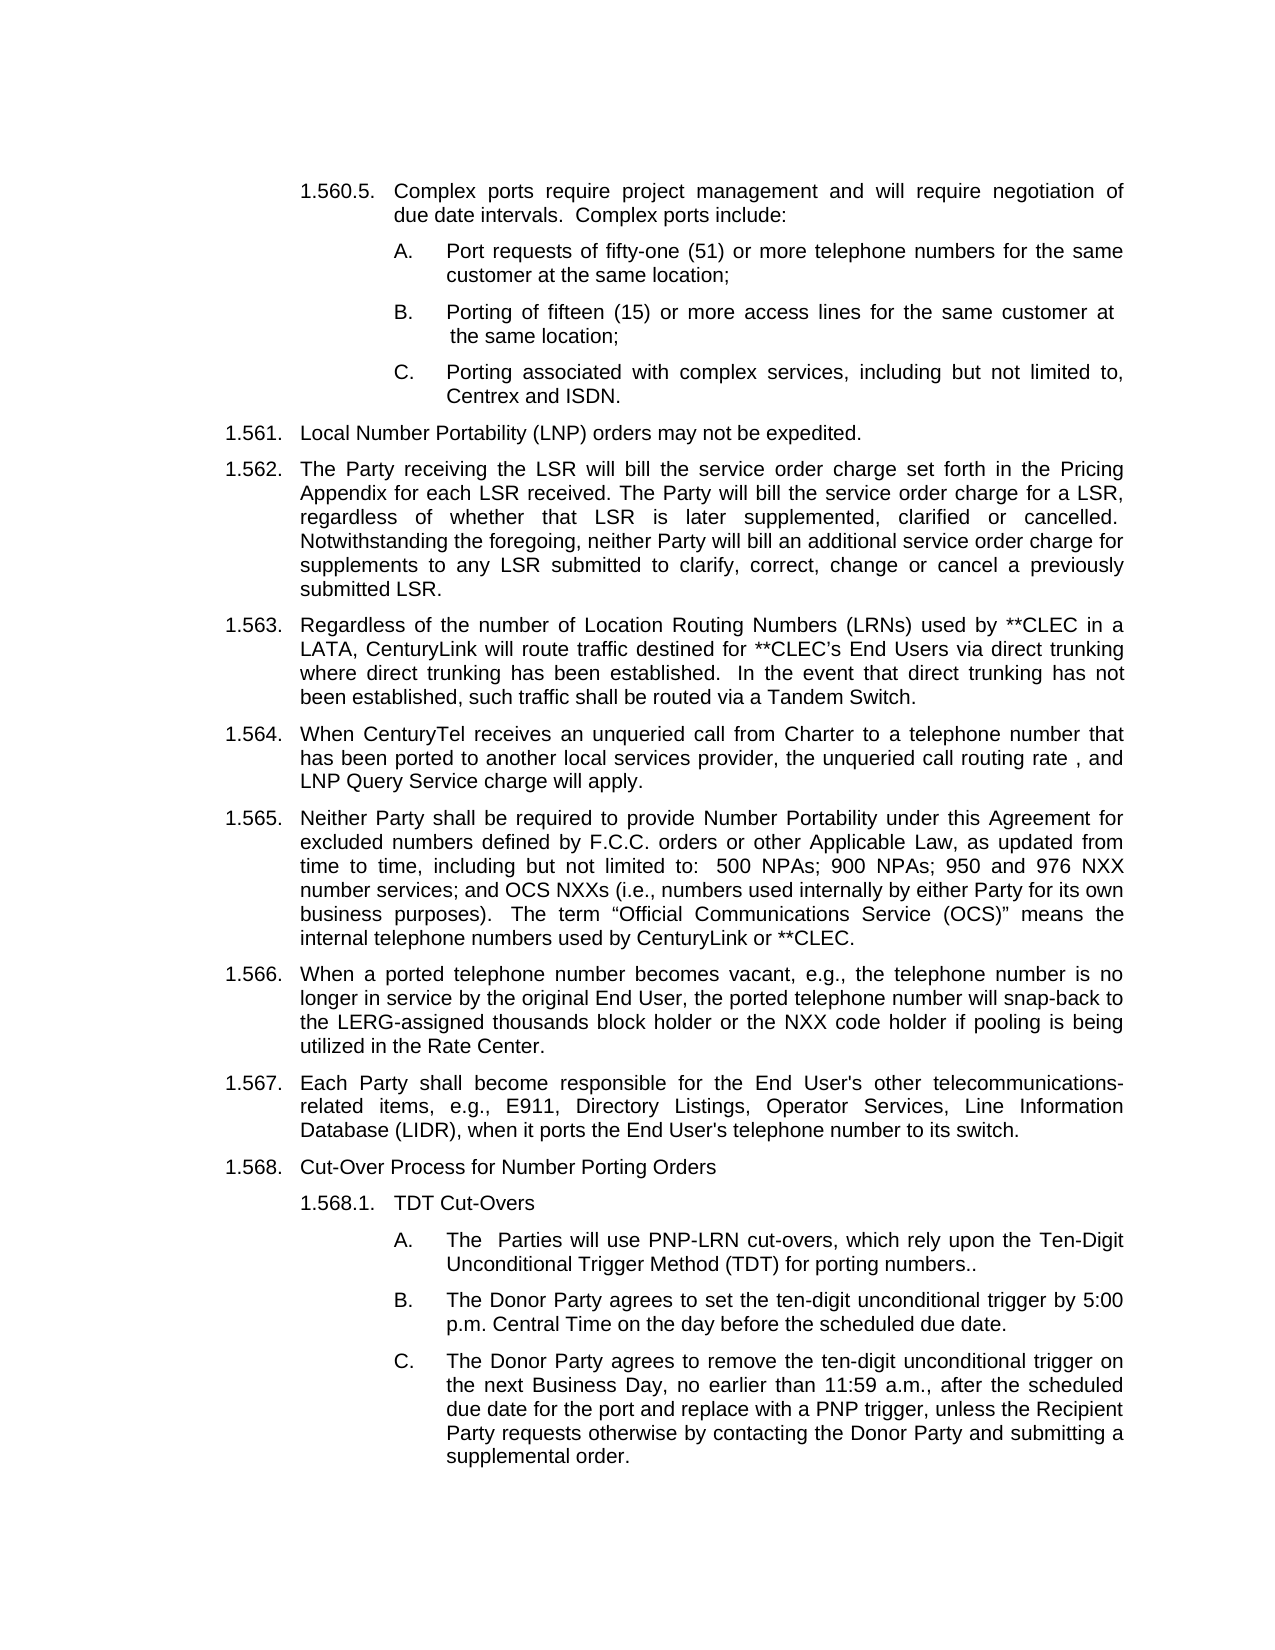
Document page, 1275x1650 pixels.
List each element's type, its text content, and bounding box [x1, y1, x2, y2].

list The Parties will use PNP-LRN cut-overs, which rely upon the Ten-Digit Unconditional Trigger Method (TDT) for porting numbers.. [394, 1228, 1125, 1276]
list Neither Party shall be required to provide Number Portability under this Agreement for excluded numbers defined by F.C.C. orders or other Applicable Law, as updated from time to time, including but not limited to: 500 NPAs; 900 NPAs; 950 and 976 NXX number services; and OCS NXXs (i.e., numbers used internally by either Party for its own business purposes). The term “Official Communications Service (OCS)” means the internal telephone numbers used by CenturyLink or **CLEC. [225, 806, 1125, 949]
list Each Party shall become responsible for the End User's other telecommunications-related items, e.g., E911, Directory Listings, Operator Services, Line Information Database (LIDR), when it ports the End User's telephone number to its switch. [225, 1070, 1125, 1142]
list The Donor Party agrees to remove the ten-digit unconditional trigger on the next Business Day, no earlier than 11:59 a.m., after the scheduled due date for the port and replace with a PNP trigger, unless the Recipient Party requests otherwise by contacting the Donor Party and submitting a supplemental order. [394, 1348, 1125, 1468]
list Cut-Over Process for Number Porting Orders [225, 1155, 1125, 1179]
list Port requests of fifty-one (51) or more telephone numbers for the same customer at the same location; [394, 239, 1125, 287]
list Local Number Portability (LNP) orders may not be expedited. [225, 420, 1125, 444]
list Complex ports require project management and will require negotiation of due date intervals. Complex ports include: [300, 179, 1125, 227]
list The Donor Party agrees to set the ten-digit unconditional trigger by 5:00 p.m. Central Time on the day before the scheduled due date. [394, 1288, 1125, 1336]
list Regardless of the number of Location Routing Numbers (LRNs) used by **CLEC in a LATA, CenturyLink will route traffic destined for **CLEC’s End Users via direct trunking where direct trunking has been established. In the event that direct trunking has not been established, such traffic shall be routed via a Tandem Switch. [225, 613, 1125, 709]
list Porting associated with complex services, including but not limited to, Centrex and ISDN. [394, 360, 1125, 408]
list Porting of fifteen (15) or more access lines for the same customer at the same location; [394, 299, 1125, 347]
list When a ported telephone number becomes vacant, e.g., the telephone number is no longer in service by the original End User, the ported telephone number will snap-back to the LERG-assigned thousands block holder or the NXX code holder if pooling is being utilized in the Rate Center. [225, 962, 1125, 1058]
list TDT Cut-Overs [300, 1191, 1125, 1215]
list The Party receiving the LSR will bill the service order charge set forth in the Pricing Appendix for each LSR received. The Party will bill the service order charge for a LSR, regardless of whether that LSR is later supplemented, clarified or cancelled. Notwithstanding the foregoing, neither Party will bill an additional service order charge for supplements to any LSR submitted to clarify, correct, change or cancel a previously submitted LSR. [225, 457, 1125, 601]
list When CenturyTel receives an unqueried call from Charter to a telephone number that has been ported to another local services provider, the unqueried call routing rate , and LNP Query Service charge will apply. [225, 721, 1125, 793]
